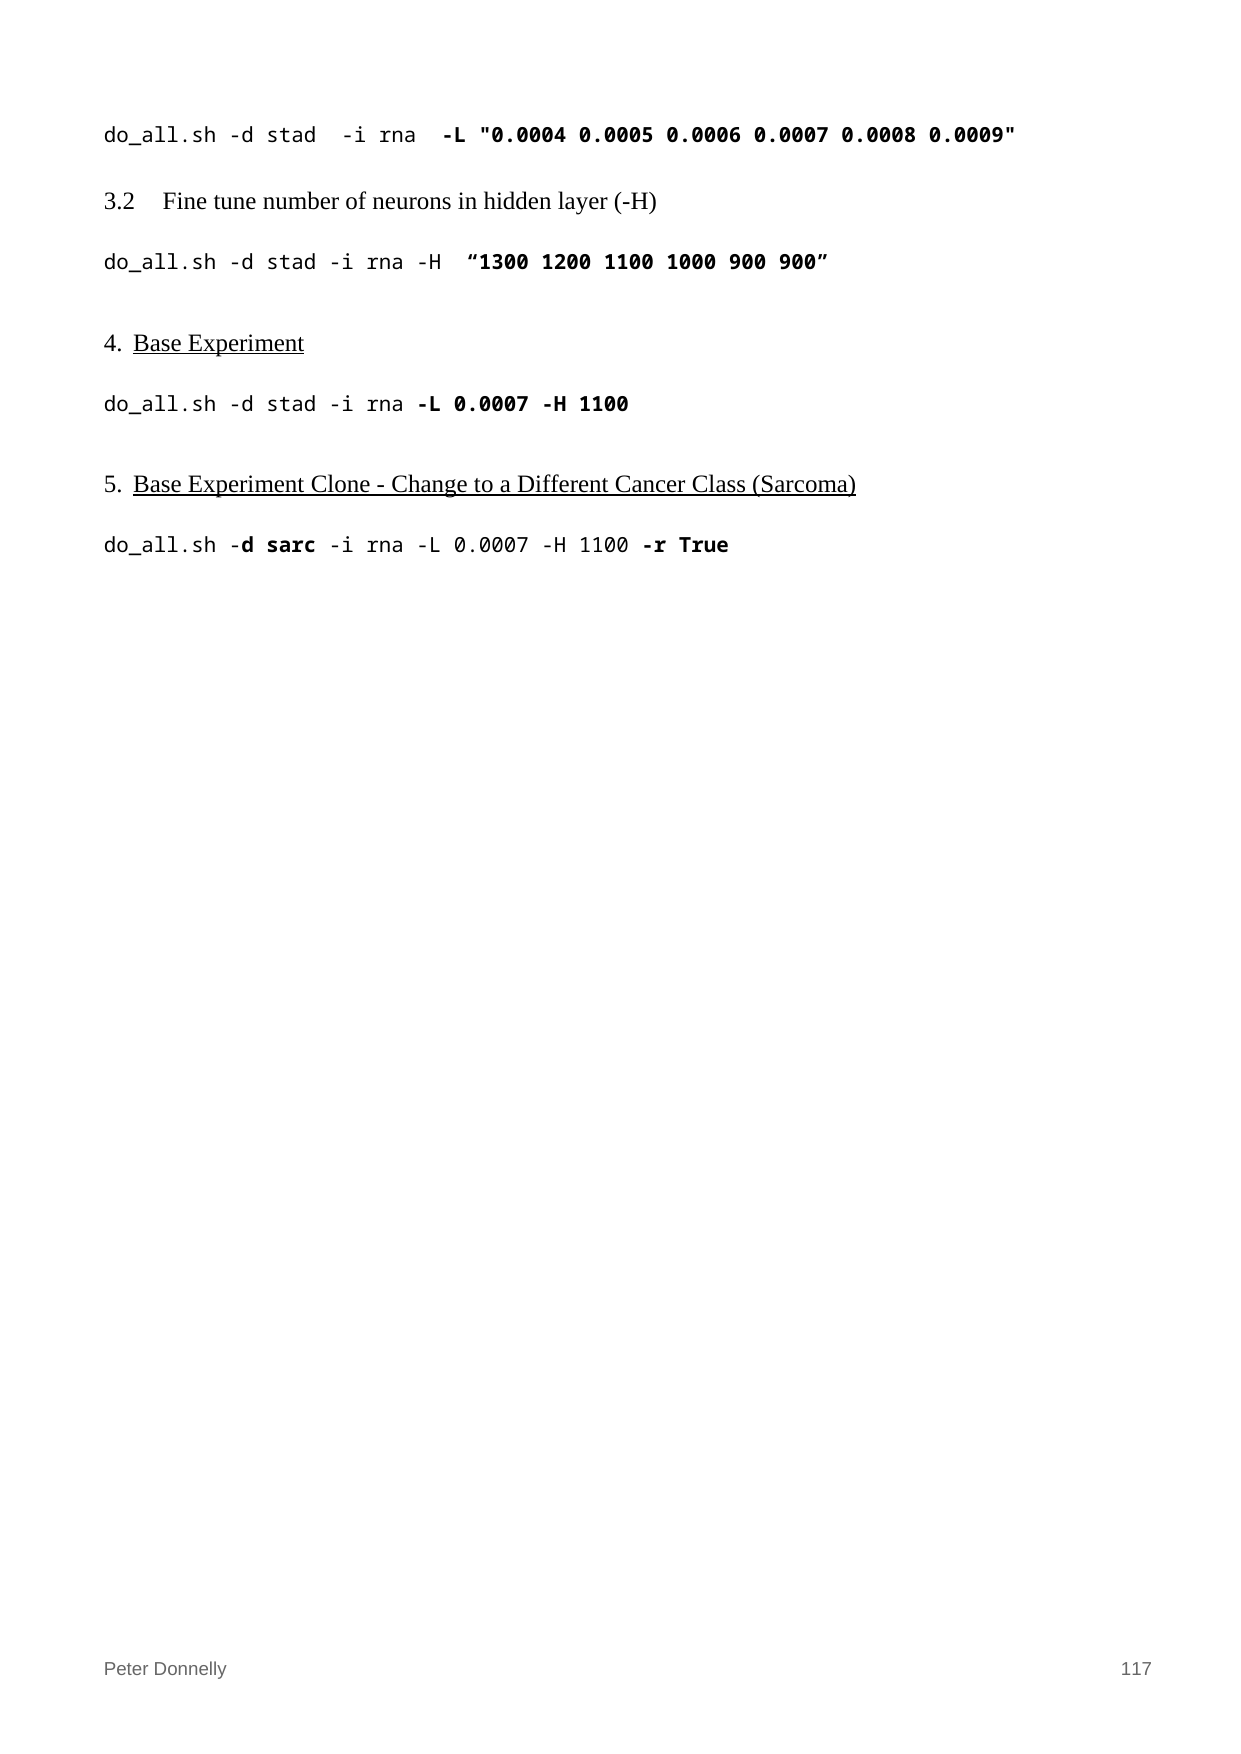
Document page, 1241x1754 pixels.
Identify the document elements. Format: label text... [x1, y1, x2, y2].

text do_all.sh -d stad -i rna -L "0.0004 0.0005 0.0006 0.0007 0.0008 0.0009" [103, 120, 1146, 148]
text do_all.sh -d stad -i rna -H “1300 1200 1100 1000 900 900” [103, 247, 1146, 275]
text do_all.sh -d sarc -i rna -L 0.0007 -H 1100 -r True [103, 530, 1146, 559]
list Base Experiment [103, 328, 1146, 357]
list Base Experiment Clone - Change to a Different Cancer Class (Sarcoma) [103, 469, 1146, 498]
text 3.2 Fine tune number of neurons in hidden layer (-H) [103, 186, 1146, 215]
text do_all.sh -d stad -i rna -L 0.0007 -H 1100 [103, 389, 1146, 417]
